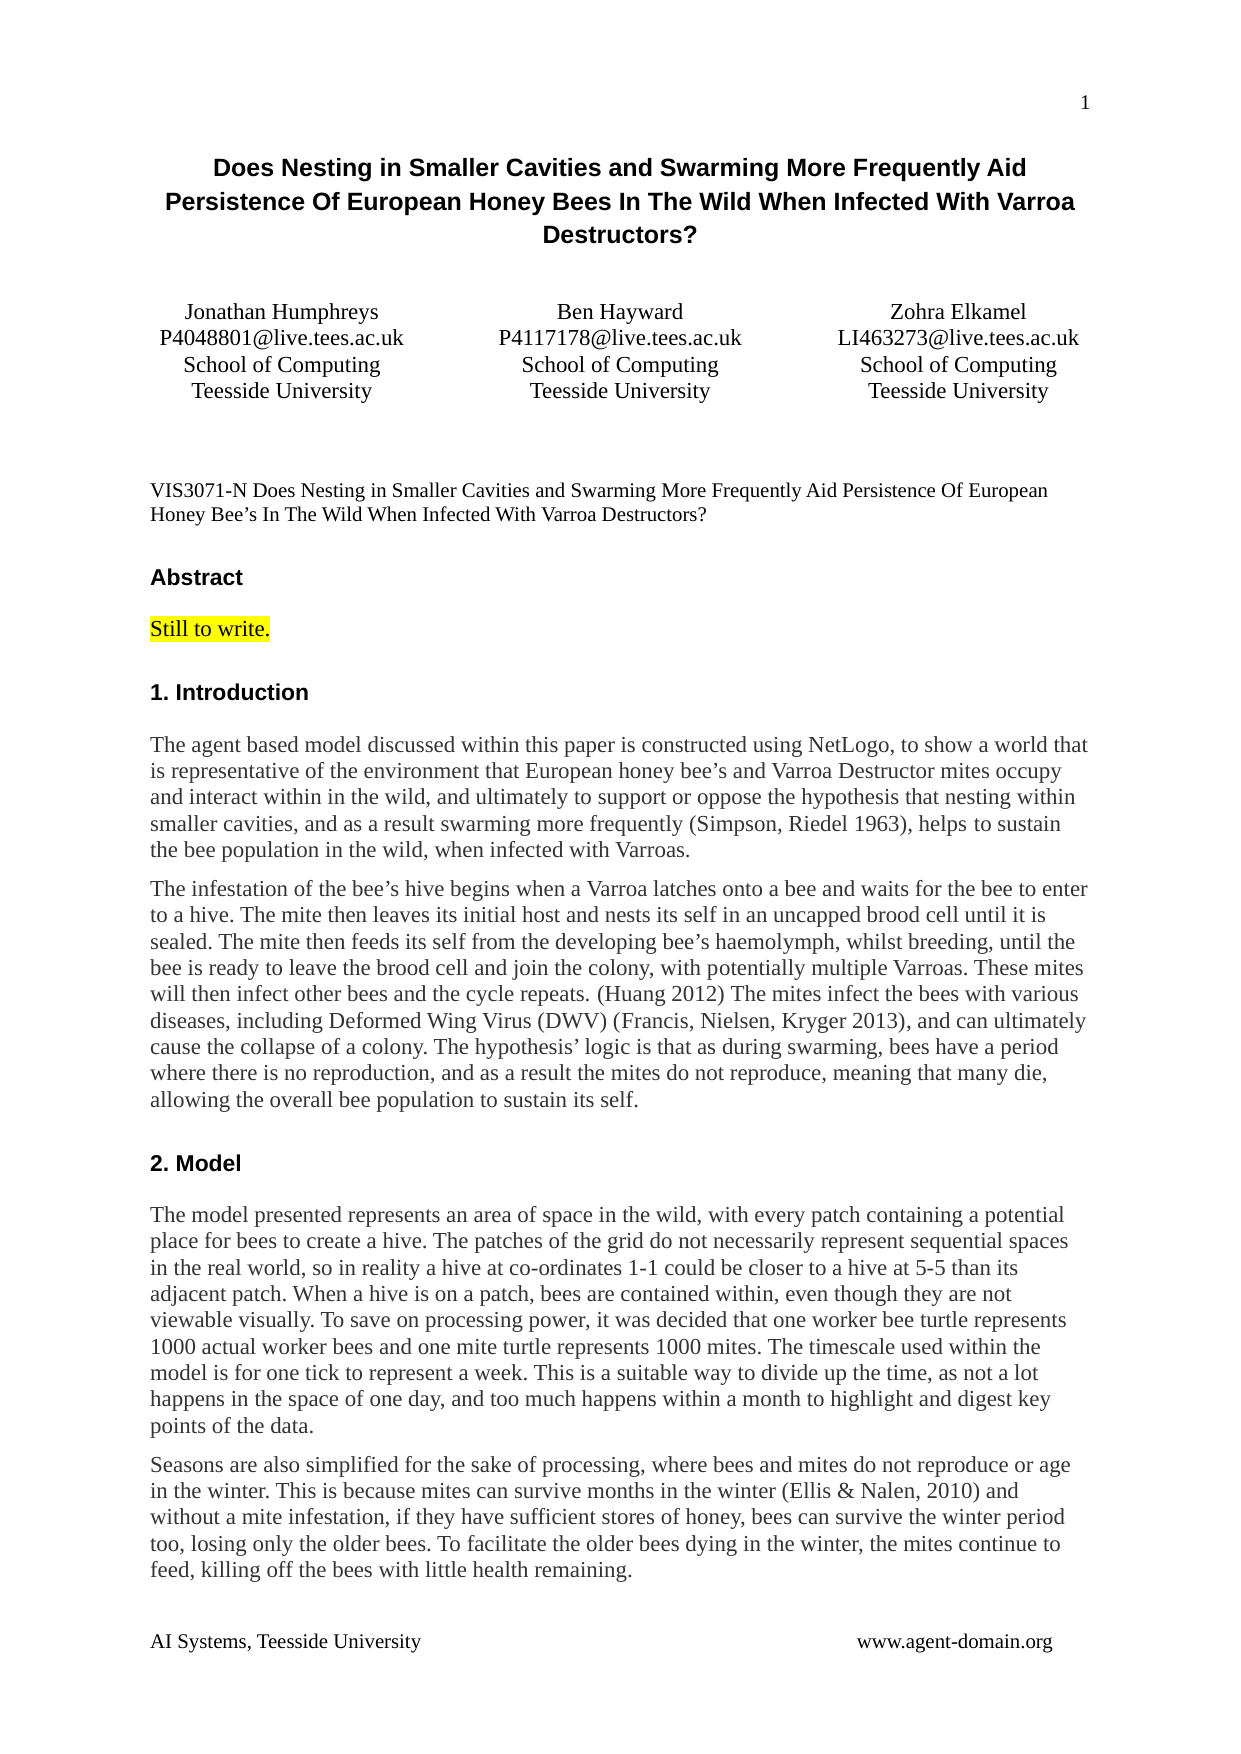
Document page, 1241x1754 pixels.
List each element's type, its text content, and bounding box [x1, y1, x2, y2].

text Teesside University [488, 377, 752, 403]
text P4117178@live.tees.ac.uk [488, 324, 752, 351]
text LI463273@live.tees.ac.uk [827, 324, 1090, 351]
text The infestation of the bee’s hive begins when a Varroa latches onto a bee and waits for the bee to enter to a hive. The mite then leaves its initial host and nests its self in an uncapped brood cell until it is sealed. The mite then feeds its self from the developing bee’s haemolymph, whilst breeding, until the bee is ready to leave the brood cell and join the colony, with potentially multiple Varroas. These mites will then infect other bees and the cycle repeats. (Huang 2012) The mites infect the bees with various diseases, including Deformed Wing Virus (DWV) (Francis, Nielsen, Kryger 2013), and can ultimately cause the collapse of a colony. The hypothesis’ logic is that as during swarming, bees have a period where there is no reproduction, and as a result the mites do not reproduce, meaning that many die, allowing the overall bee population to sustain its self. [150, 875, 1090, 1112]
text Zohra Elkamel [827, 298, 1090, 324]
text Ben Hayward [488, 298, 752, 324]
text School of Computing [488, 351, 752, 377]
text The model presented represents an area of space in the wild, with every patch containing a potential place for bees to create a hive. The patches of the grid do not necessarily represent sequential spaces in the real world, so in reality a hive at co-ordinates 1-1 could be closer to a hive at 5-5 than its adjacent patch. When a hive is on a patch, bees are contained within, even though they are not viewable visually. To save on processing power, it was decided that one worker bee turtle represents 1000 actual worker bees and one mite turtle represents 1000 mites. The timescale used within the model is for one tick to represent a week. This is a suitable way to divide up the time, as not a lot happens in the space of one day, and too much happens within a month to highlight and digest key points of the data. [150, 1201, 1090, 1438]
subtitle 2. Model [150, 1150, 1090, 1176]
text Jonathan Humphreys [150, 298, 413, 324]
text School of Computing [150, 351, 413, 377]
text VIS3071-N Does Nesting in Smaller Cavities and Swarming More Frequently Aid Persistence Of European Honey Bee’s In The Wild When Infected With Varroa Destructors? [150, 478, 1090, 526]
text Seasons are also simplified for the sake of processing, where bees and mites do not reproduce or age in the winter. This is because mites can survive months in the winter (Ellis & Nalen, 2010) and without a mite infestation, if they have sufficient stores of honey, bees can survive the winter period too, losing only the older bees. To facilitate the older bees dying in the winter, the mites continue to feed, killing off the bees with little health remaining. [150, 1451, 1090, 1582]
text The agent based model discussed within this paper is constructed using NetLogo, to show a world that is representative of the environment that European honey bee’s and Varroa Destructor mites occupy and interact within in the wild, and ultimately to support or oppose the hypothesis that nesting within smaller cavities, and as a result swarming more frequently (Simpson, Riedel 1963), helps to sustain the bee population in the wild, when infected with Varroas. [150, 731, 1090, 862]
subtitle 1. Introduction [150, 679, 1090, 706]
text Teesside University [150, 377, 413, 403]
text Teesside University [827, 377, 1090, 403]
text Still to write. [150, 616, 1090, 642]
subtitle Abstract [150, 564, 1090, 591]
text P4048801@live.tees.ac.uk [150, 324, 413, 351]
title Does Nesting in Smaller Cavities and Swarming More Frequently Aid Persistence Of European Honey Bees In The Wild When Infected With Varroa Destructors? [150, 150, 1090, 250]
text School of Computing [827, 351, 1090, 377]
